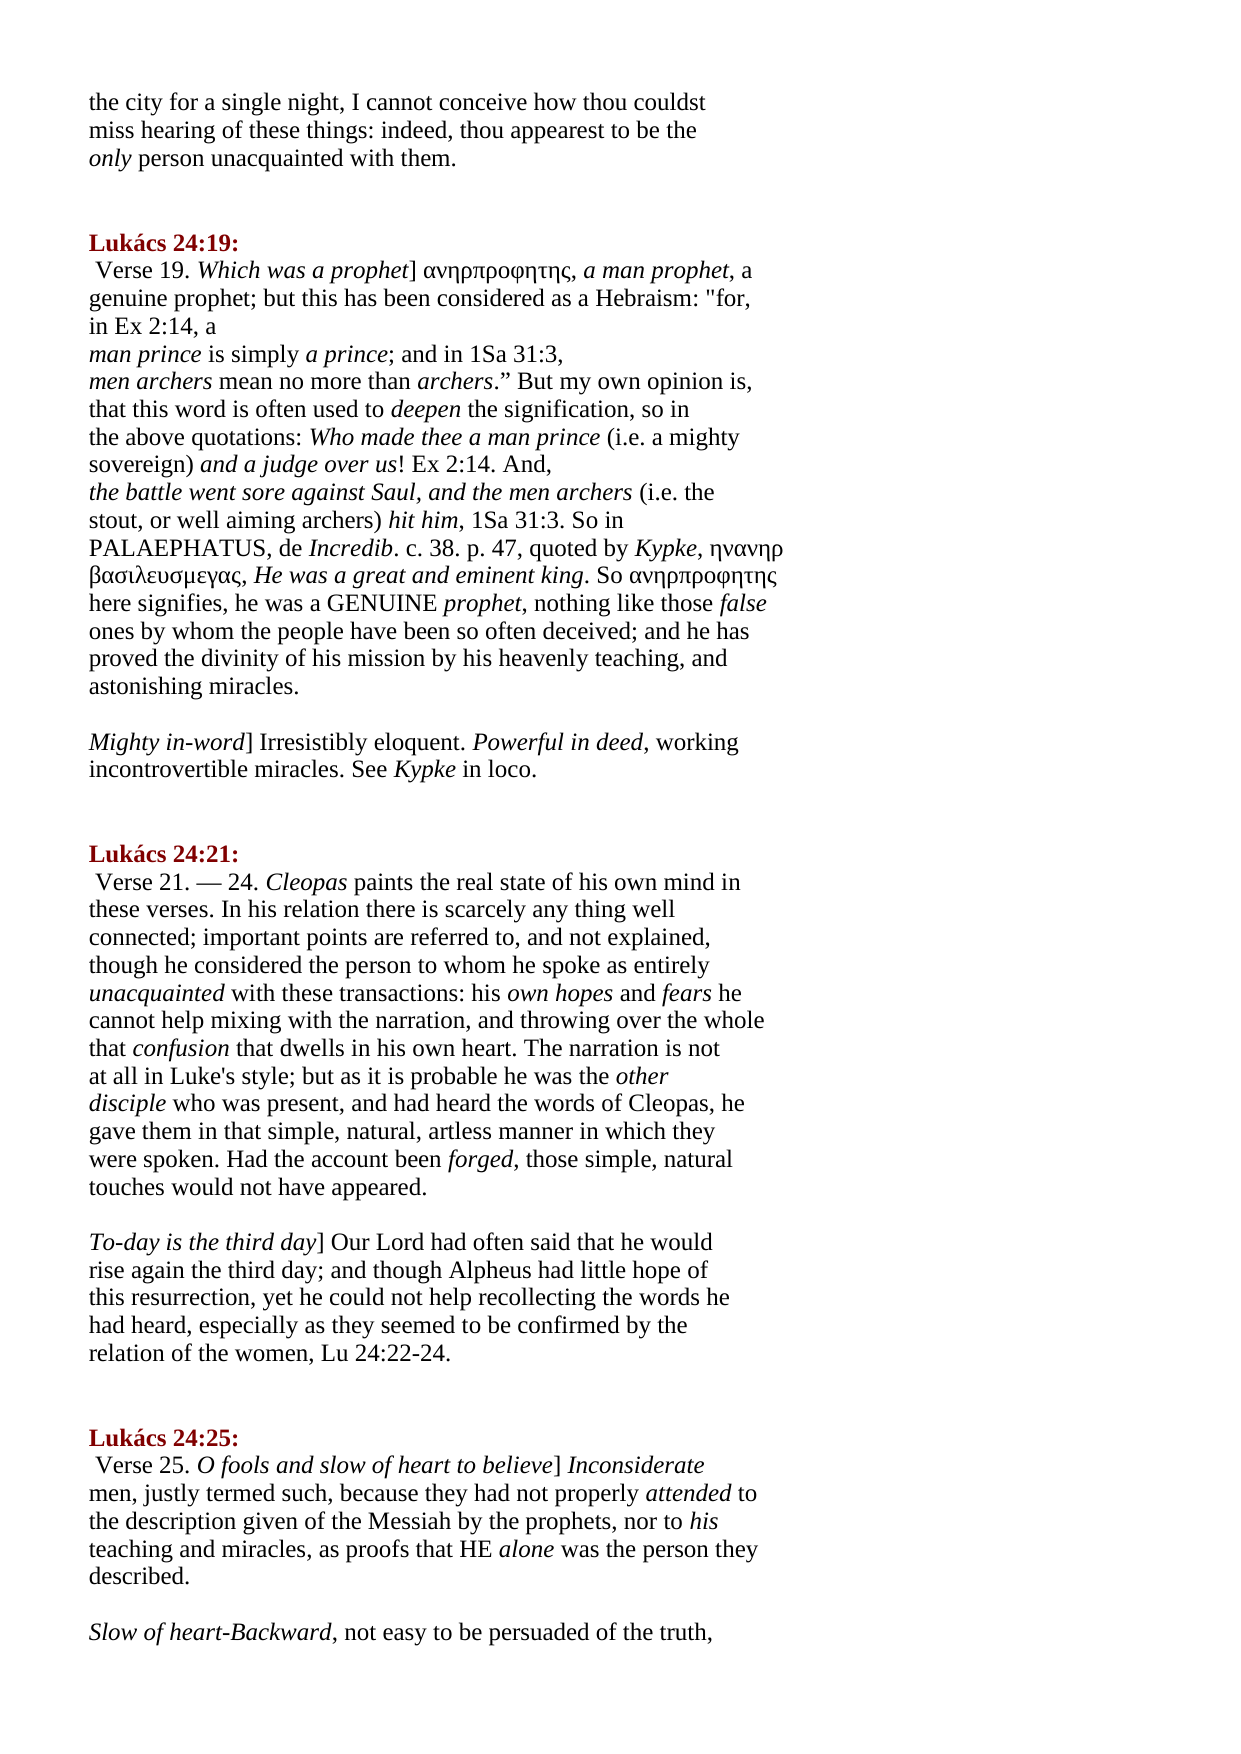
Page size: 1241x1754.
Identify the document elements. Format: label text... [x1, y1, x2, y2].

text Verse 25. O fools and slow of heart to believe] Inconsiderate men, justly termed such, because they had not properly attended to the description given of the Messiah by the prophets, nor to his teaching and miracles, as proofs that HE alone was the person they described. Slow of heart-Backward, not easy to be persuaded of the truth, [88, 1452, 1152, 1646]
text Lukács 24:21: [88, 840, 1152, 868]
text Verse 19. Which was a prophet] ανηρπροφητης, a man prophet, a genuine prophet; but this has been considered as a Hebraism: "for, in Ex 2:14, a man prince is simply a prince; and in 1Sa 31:3, men archers mean no more than archers.” But my own opinion is, that this word is often used to deepen the signification, so in the above quotations: Who made thee a man prince (i.e. a mighty sovereign) and a judge over us! Ex 2:14. And, the battle went sore against Saul, and the men archers (i.e. the stout, or well aiming archers) hit him, 1Sa 31:3. So in PALAEPHATUS, de Incredib. c. 38. p. 47, quoted by Kypke, ηνανηρ βασιλευσμεγας, He was a great and eminent king. So ανηρπροφητης here signifies, he was a GENUINE prophet, nothing like those false ones by whom the people have been so often deceived; and he has proved the divinity of his mission by his heavenly teaching, and astonishing miracles. Mighty in-word] Irresistibly eloquent. Powerful in deed, working incontrovertible miracles. See Kypke in loco. [88, 257, 1152, 811]
text the city for a single night, I cannot conceive how thou couldst miss hearing of these things: indeed, thou appearest to be the only person unacquainted with them. [88, 88, 1152, 199]
text Verse 21. ― 24. Cleopas paints the real state of his own mind in these verses. In his relation there is scarcely any thing well connected; important points are referred to, and not explained, though he considered the person to whom he spoke as entirely unacquainted with these transactions: his own hopes and fears he cannot help mixing with the narration, and throwing over the whole that confusion that dwells in his own heart. The narration is not at all in Luke's style; but as it is probable he was the other disciple who was present, and had heard the words of Cleopas, he gave them in that simple, natural, artless manner in which they were spoken. Had the account been forged, those simple, natural touches would not have appeared. To-day is the third day] Our Lord had often said that he would rise again the third day; and though Alpheus had little hope of this resurrection, yet he could not help recollecting the words he had heard, especially as they seemed to be confirmed by the relation of the women, Lu 24:22-24. [88, 868, 1152, 1394]
text Lukács 24:19: [88, 229, 1152, 257]
text Lukács 24:25: [88, 1424, 1152, 1452]
